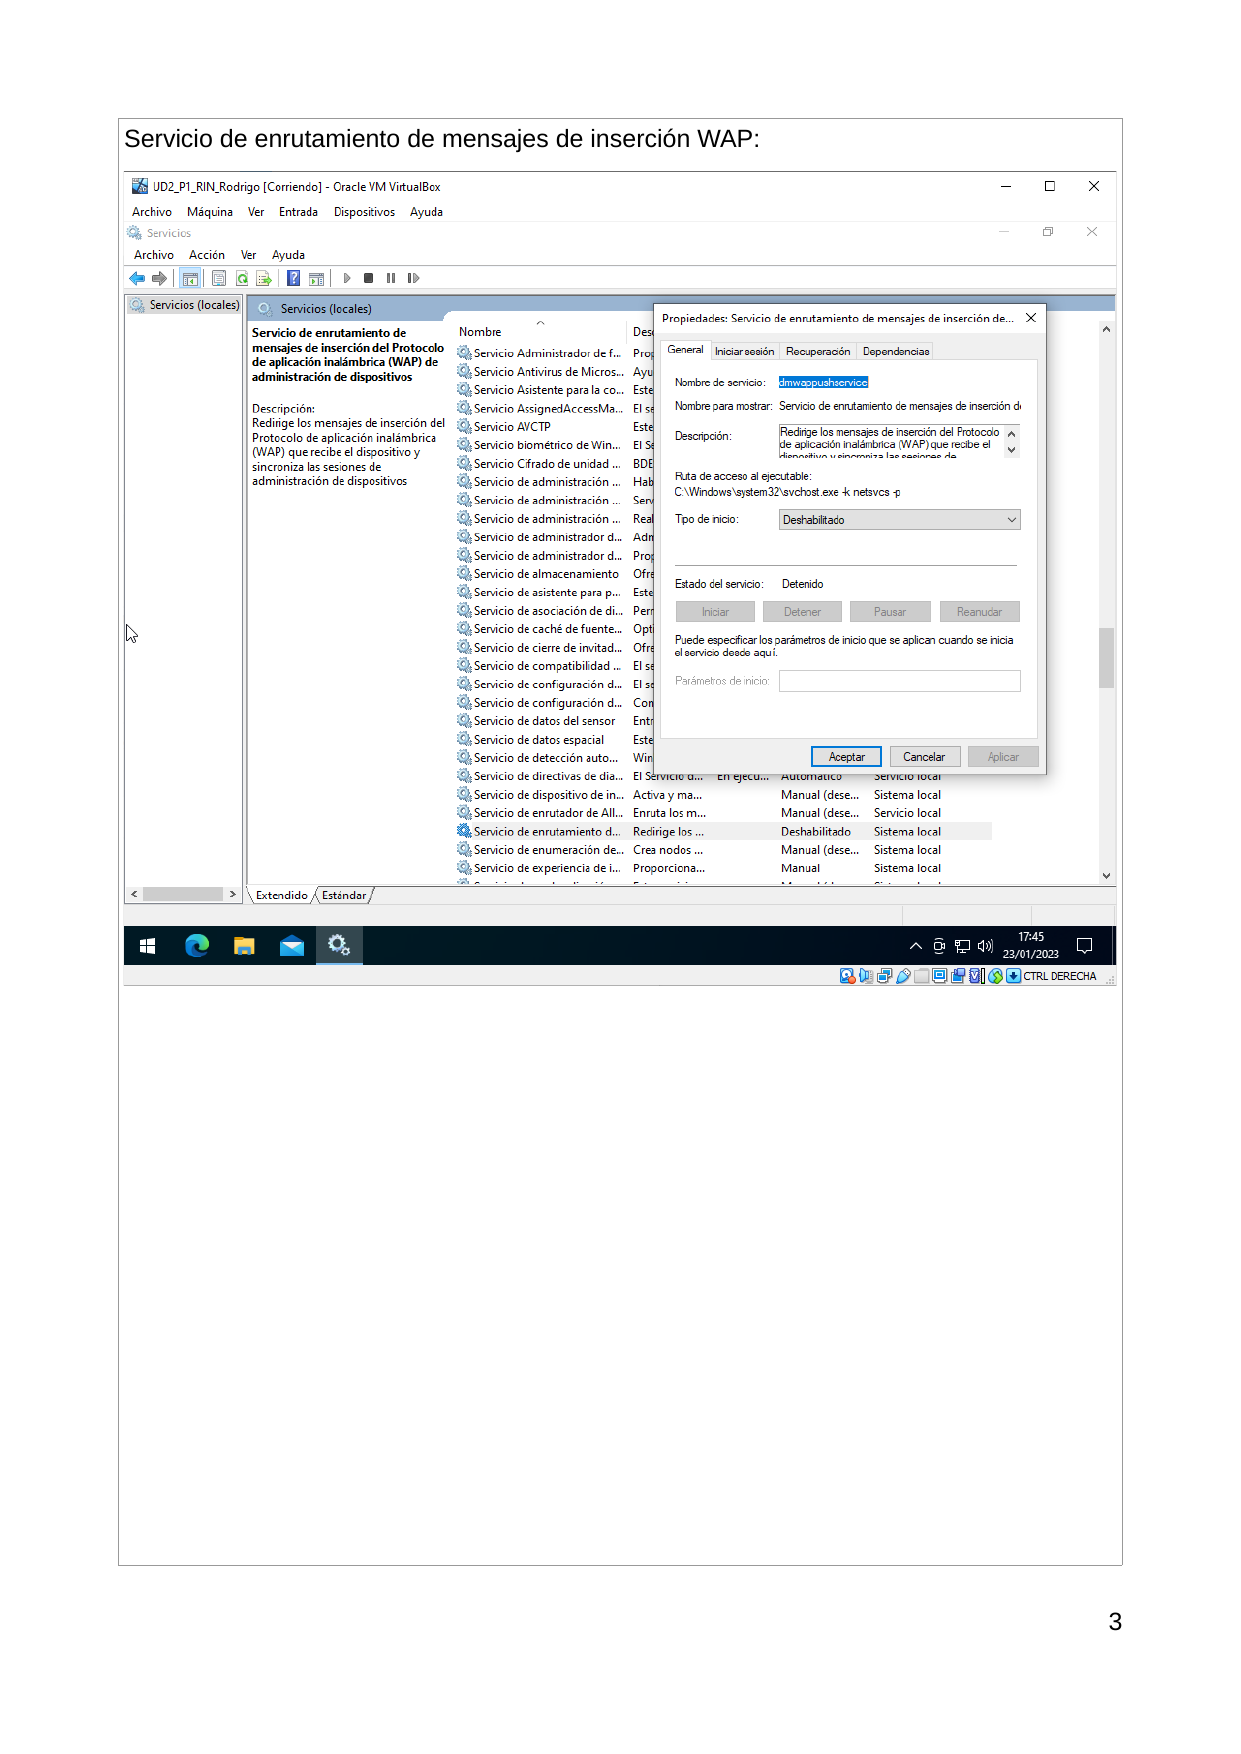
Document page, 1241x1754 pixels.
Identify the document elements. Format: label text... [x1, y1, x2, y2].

picture [123, 171, 1117, 986]
table_cell Servicio de enrutamiento de mensajes de inserción WAP: [119, 119, 1122, 1565]
